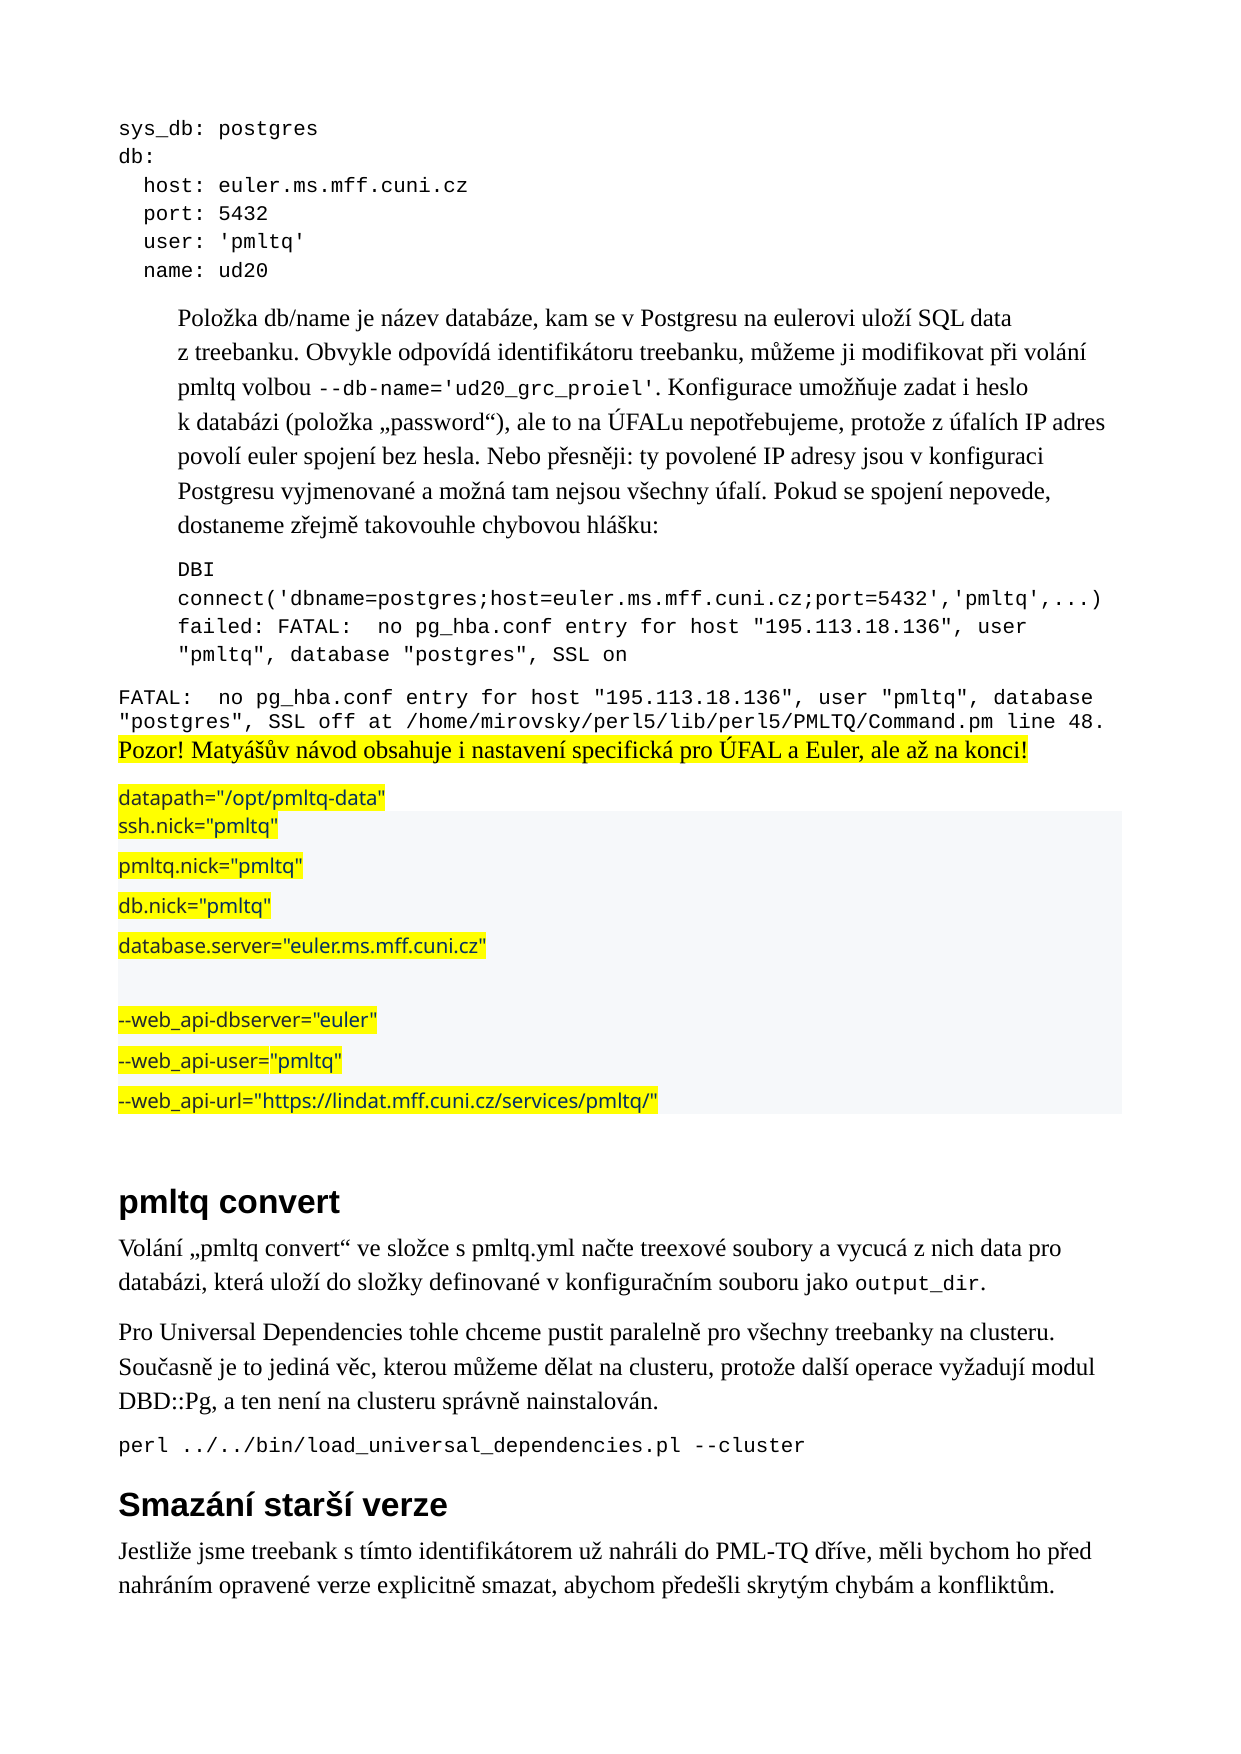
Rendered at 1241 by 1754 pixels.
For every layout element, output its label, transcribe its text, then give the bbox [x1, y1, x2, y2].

text pmltq.nick="pmltq" [118, 852, 1122, 879]
text Pro Universal Dependencies tohle chceme pustit paralelně pro všechny treebanky na clusteru. Současně je to jediná věc, kterou můžeme dělat na clusteru, protože další operace vyžadují modul DBD::Pg, a ten není na clusteru správně nainstalován. [118, 1317, 1122, 1415]
text --web_api-user="pmltq" [118, 1046, 1122, 1074]
text DBI connect('dbname=postgres;host=euler.ms.mff.cuni.cz;port=5432','pmltq',...) failed: FATAL: no pg_hba.conf entry for host "195.113.18.136", user "pmltq", database "postgres", SSL on [177, 559, 1122, 668]
text Položka db/name je název databáze, kam se v Postgresu na eulerovi uloží SQL data z treebanku. Obvykle odpovídá identifikátoru treebanku, můžeme ji modifikovat při volání pmltq volbou --db-name='ud20_grc_proiel'. Konfigurace umožňuje zadat i heslo k databázi (položka „password“), ale to na ÚFALu nepotřebujeme, protože z úfalích IP adres povolí euler spojení bez hesla. Nebo přesněji: ty povolené IP adresy jsou v konfiguraci Postgresu vyjmenované a možná tam nejsou všechny úfalí. Pokud se spojení nepovede, dostaneme zřejmě takovouhle chybovou hlášku: [177, 303, 1122, 539]
subtitle pmltq convert [118, 1182, 1122, 1220]
text ssh.nick="pmltq" [118, 811, 1122, 839]
subtitle Smazání starší verze [118, 1484, 1122, 1523]
text --web_api-url="https://lindat.mff.cuni.cz/services/pmltq/" [118, 1086, 1122, 1114]
text Pozor! Matyášův návod obsahuje i nastavení specifická pro ÚFAL a Euler, ale až na konci! [118, 735, 1122, 763]
text Volání „pmltq convert“ ve složce s pmltq.yml načte treexové soubory a vycucá z nich data pro databázi, která uloží do složky definované v konfiguračním souboru jako output_dir. [118, 1233, 1122, 1297]
text FATAL: no pg_hba.conf entry for host "195.113.18.136", user "pmltq", database "postgres", SSL off at /home/mirovsky/perl5/lib/perl5/PMLTQ/Command.pm line 48. [118, 687, 1122, 735]
text perl ../../bin/load_universal_dependencies.pl --cluster [118, 1435, 1122, 1459]
text db.nick="pmltq" [118, 892, 1122, 919]
text Jestliže jsme treebank s tímto identifikátorem už nahráli do PML-TQ dříve, měli bychom ho před nahráním opravené verze explicitně smazat, abychom předešli skrytým chybám a konfliktům. [118, 1536, 1122, 1599]
text --web_api-dbserver="euler" [118, 1006, 1122, 1034]
text datapath="/opt/pmltq-data" [118, 784, 1122, 811]
text database.server="euler.ms.mff.cuni.cz" [118, 932, 1122, 959]
text sys_db: postgres db: host: euler.ms.mff.cuni.cz port: 5432 user: 'pmltq' name: ud20 [118, 118, 1122, 283]
